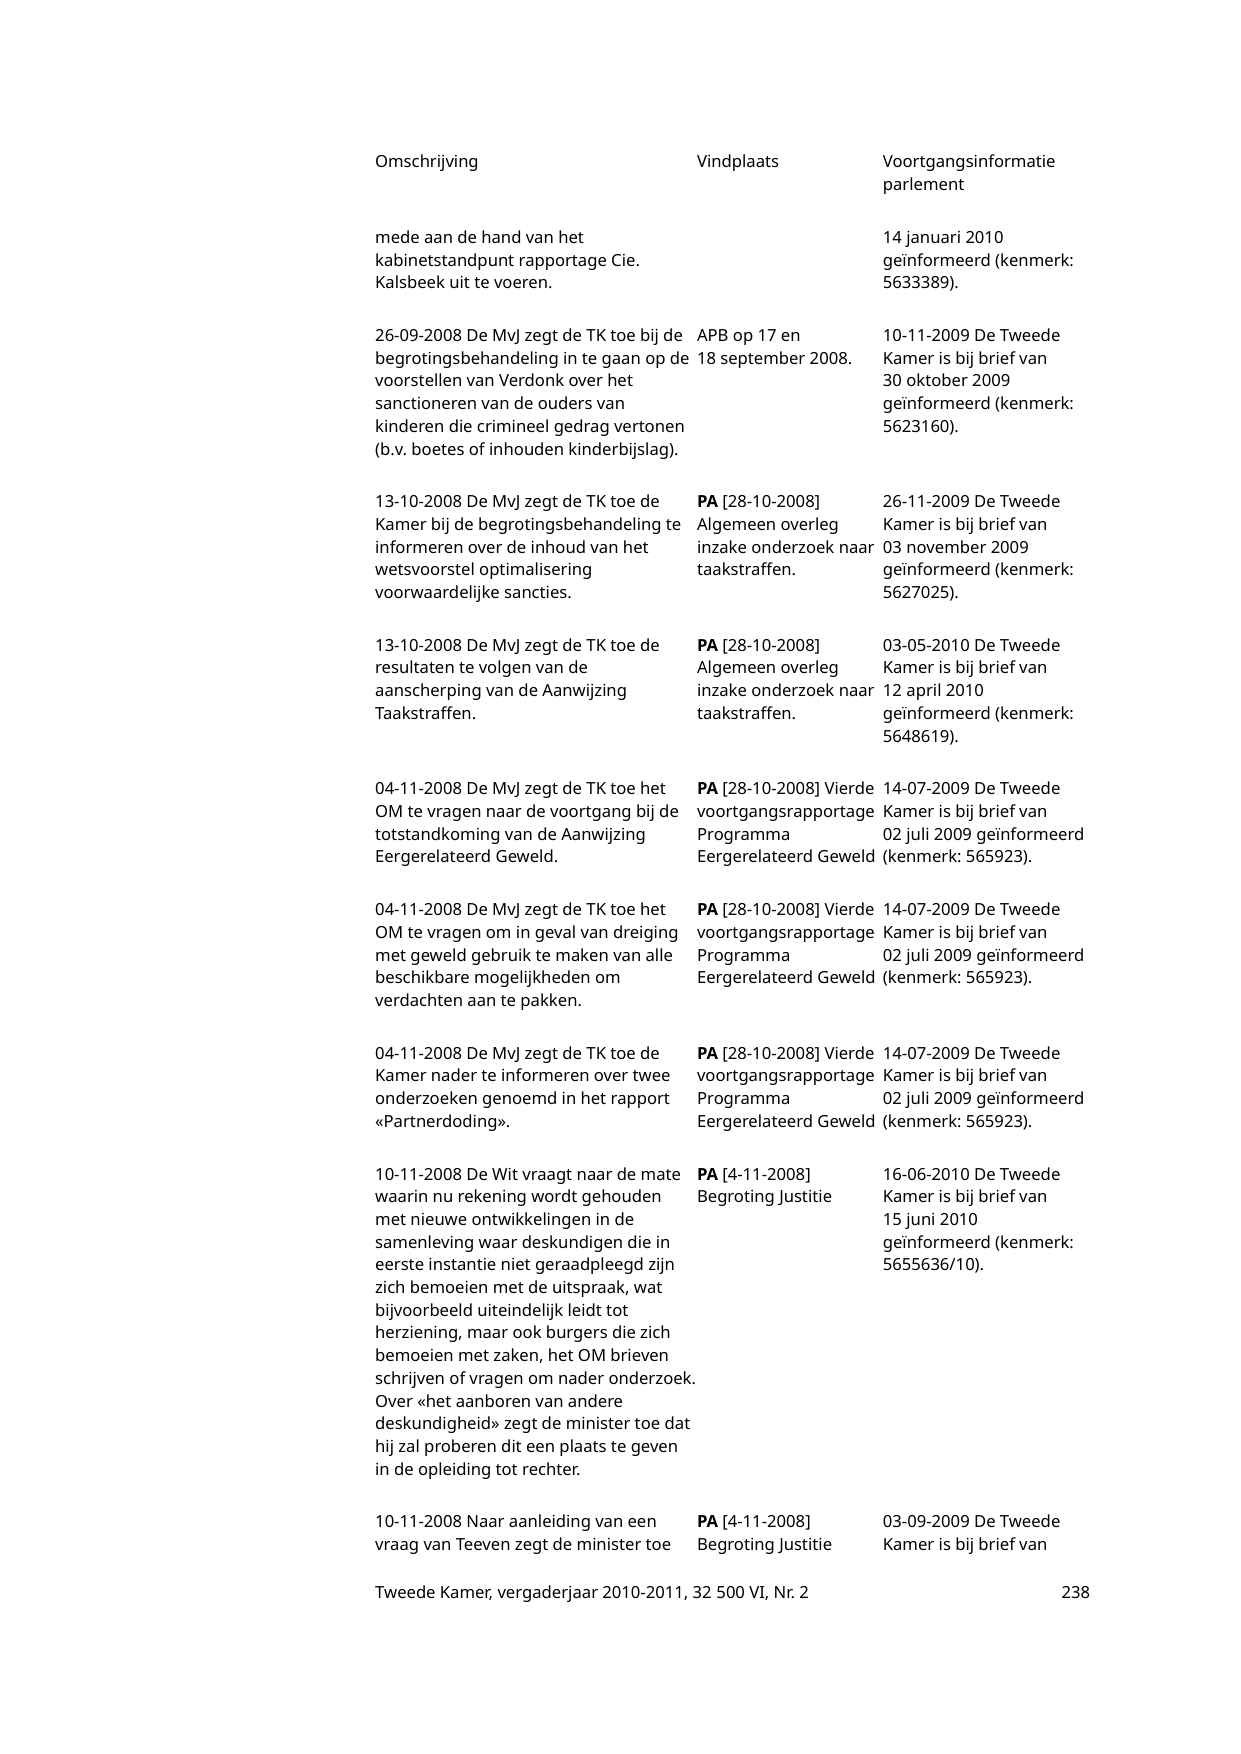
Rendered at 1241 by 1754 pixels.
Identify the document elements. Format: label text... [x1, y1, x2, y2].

table_cell 14 januari 2010 geïnformeerd (kenmerk: 5633389). [883, 225, 1090, 323]
table_cell 26-11-2009 De Tweede Kamer is bij brief van 03 november 2009 geïnformeerd (kenmerk: 5627025). [883, 490, 1090, 633]
table_cell 14-07-2009 De Tweede Kamer is bij brief van 02 juli 2009 geïnformeerd (kenmerk: 565923). [883, 1041, 1090, 1162]
table_cell APB op 17 en 18 september 2008. [697, 324, 883, 490]
table_header Omschrijving [375, 150, 697, 225]
table_cell PA [28-10-2008] Algemeen overleg inzake onderzoek naar taakstraffen. [697, 490, 883, 633]
table_cell [697, 225, 883, 323]
table_cell 26-09-2008 De MvJ zegt de TK toe bij de begrotingsbehandeling in te gaan op de voorstellen van Verdonk over het sanctioneren van de ouders van kinderen die crimineel gedrag vertonen (b.v. boetes of inhouden kinderbijslag). [375, 324, 697, 490]
table_header Vindplaats [697, 150, 883, 225]
table_cell 03-05-2010 De Tweede Kamer is bij brief van 12 april 2010 geïnformeerd (kenmerk: 5648619). [883, 633, 1090, 777]
table_cell 10-11-2008 De Wit vraagt naar de mate waarin nu rekening wordt gehouden met nieuwe ontwikkelingen in de samenleving waar deskundigen die in eerste instantie niet geraadpleegd zijn zich bemoeien met de uitspraak, wat bijvoorbeeld uiteindelijk leidt tot herziening, maar ook burgers die zich bemoeien met zaken, het OM brieven schrijven of vragen om nader onderzoek. Over «het aanboren van andere deskundigheid» zegt de minister toe dat hij zal proberen dit een plaats te geven in de opleiding tot rechter. [375, 1162, 697, 1510]
table_cell 04-11-2008 De MvJ zegt de TK toe het OM te vragen naar de voortgang bij de totstandkoming van de Aanwijzing Eergerelateerd Geweld. [375, 777, 697, 898]
table_cell PA [4-11-2008] Begroting Justitie [697, 1162, 883, 1510]
table_cell 03-09-2009 De Tweede Kamer is bij brief van [883, 1510, 1090, 1555]
table_cell PA [28-10-2008] Vierde voortgangsrapportage Programma Eergerelateerd Geweld [697, 898, 883, 1041]
table_cell 16-06-2010 De Tweede Kamer is bij brief van 15 juni 2010 geïnformeerd (kenmerk: 5655636/10). [883, 1162, 1090, 1510]
table_cell mede aan de hand van het kabinetstandpunt rapportage Cie. Kalsbeek uit te voeren. [375, 225, 697, 323]
table_cell 13-10-2008 De MvJ zegt de TK toe de Kamer bij de begrotingsbehandeling te informeren over de inhoud van het wetsvoorstel optimalisering voorwaardelijke sancties. [375, 490, 697, 633]
table_cell PA [28-10-2008] Vierde voortgangsrapportage Programma Eergerelateerd Geweld [697, 1041, 883, 1162]
table_cell 04-11-2008 De MvJ zegt de TK toe de Kamer nader te informeren over twee onderzoeken genoemd in het rapport «Partnerdoding». [375, 1041, 697, 1162]
table_cell 13-10-2008 De MvJ zegt de TK toe de resultaten te volgen van de aanscherping van de Aanwijzing Taakstraffen. [375, 633, 697, 777]
table_cell 04-11-2008 De MvJ zegt de TK toe het OM te vragen om in geval van dreiging met geweld gebruik te maken van alle beschikbare mogelijkheden om verdachten aan te pakken. [375, 898, 697, 1041]
table_cell PA [4-11-2008] Begroting Justitie [697, 1510, 883, 1555]
table_cell 14-07-2009 De Tweede Kamer is bij brief van 02 juli 2009 geïnformeerd (kenmerk: 565923). [883, 898, 1090, 1041]
table_cell PA [28-10-2008] Algemeen overleg inzake onderzoek naar taakstraffen. [697, 633, 883, 777]
table_cell 14-07-2009 De Tweede Kamer is bij brief van 02 juli 2009 geïnformeerd (kenmerk: 565923). [883, 777, 1090, 898]
table_cell 10-11-2009 De Tweede Kamer is bij brief van 30 oktober 2009 geïnformeerd (kenmerk: 5623160). [883, 324, 1090, 490]
table_cell 10-11-2008 Naar aanleiding van een vraag van Teeven zegt de minister toe [375, 1510, 697, 1555]
table_header Voortgangsinformatie parlement [883, 150, 1090, 225]
table_cell PA [28-10-2008] Vierde voortgangsrapportage Programma Eergerelateerd Geweld [697, 777, 883, 898]
